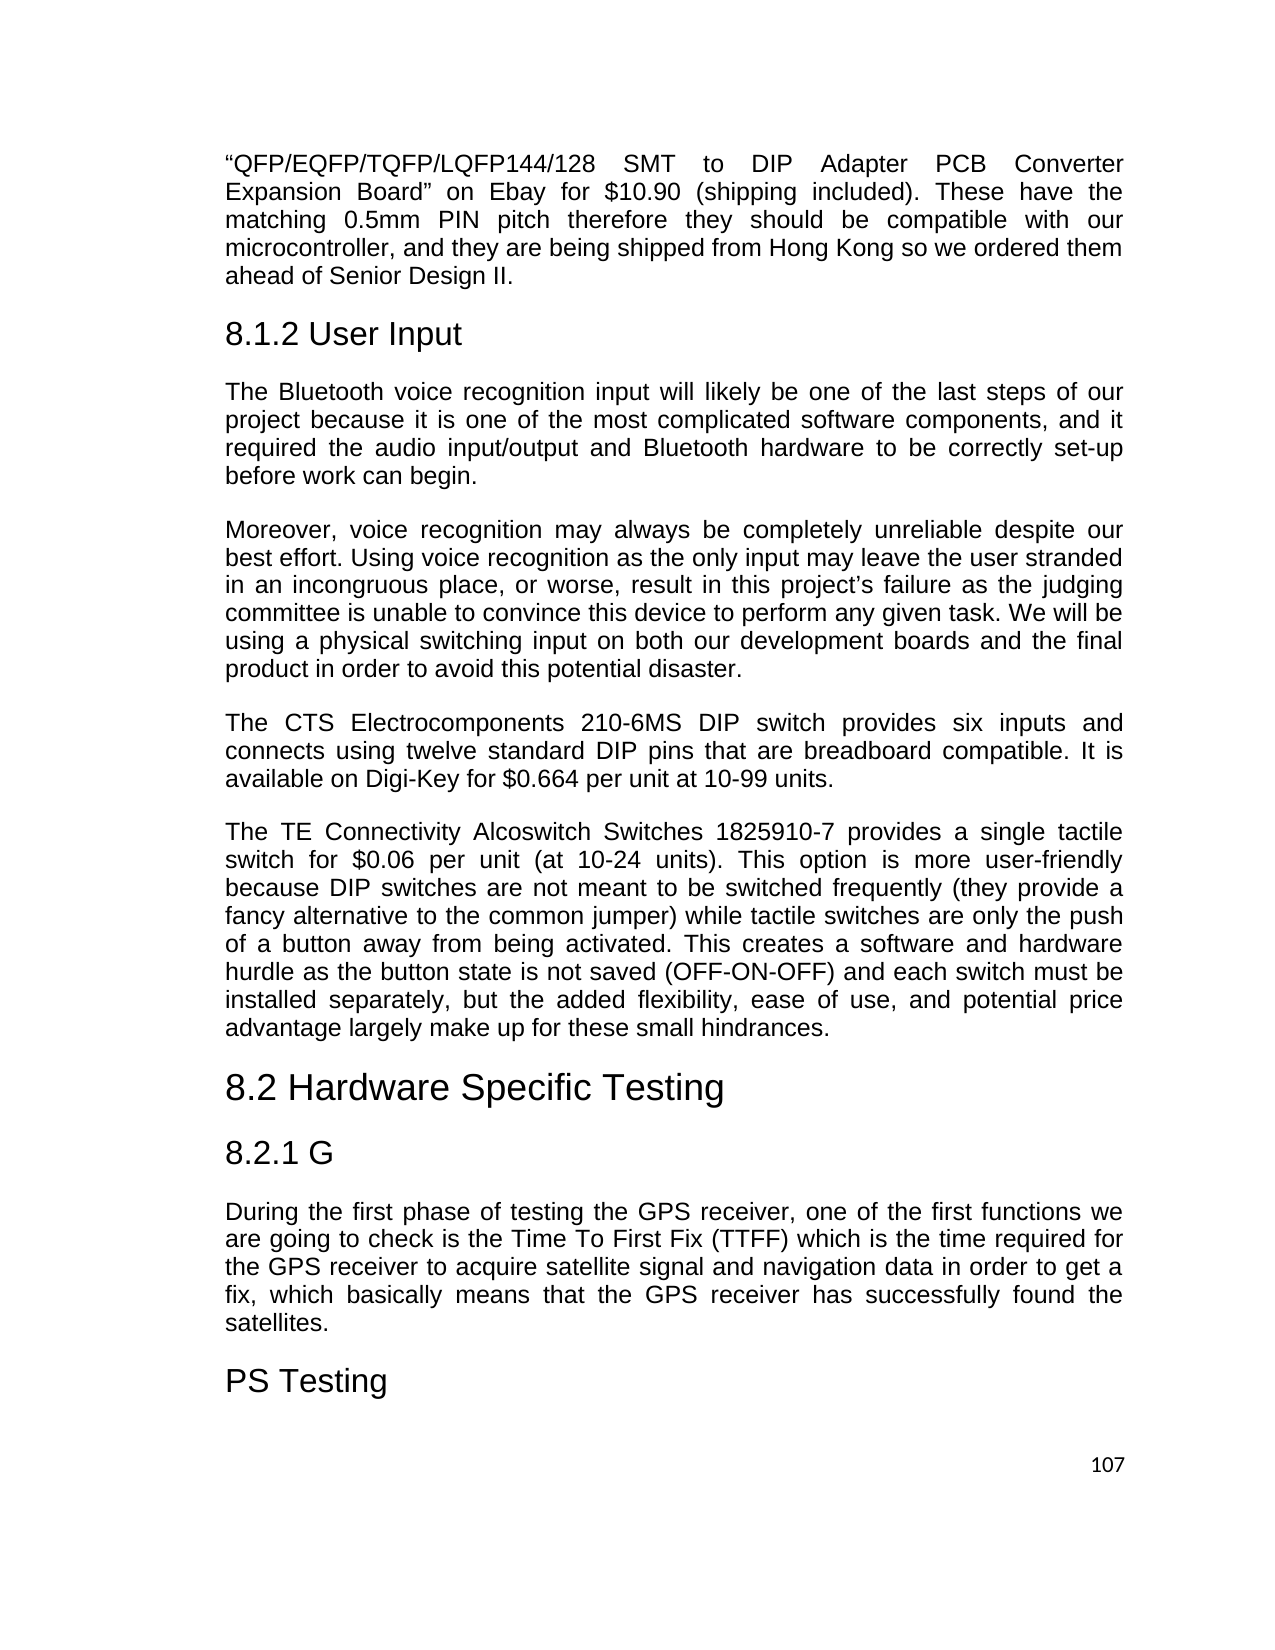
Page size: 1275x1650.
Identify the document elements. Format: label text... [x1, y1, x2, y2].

text The TE Connectivity Alcoswitch Switches 1825910-7 provides a single tactile switch for $0.06 per unit (at 10-24 units). This option is more user-friendly because DIP switches are not meant to be switched frequently (they provide a fancy alternative to the common jumper) while tactile switches are only the push of a button away from being activated. This creates a software and hardware hurdle as the button state is not saved (OFF-ON-OFF) and each switch must be installed separately, but the added flexibility, ease of use, and potential price advantage largely make up for these small hindrances. [225, 818, 1125, 1041]
text Moreover, voice recognition may always be completely unreliable despite our best effort. Using voice recognition as the only input may leave the user stranded in an incongruous place, or worse, result in this project’s failure as the judging committee is unable to convince this device to perform any given task. We will be using a physical switching input on both our development boards and the final product in order to avoid this potential disaster. [225, 515, 1125, 683]
text The Bluetooth voice recognition input will likely be one of the last steps of our project because it is one of the most complicated software components, and it required the audio input/output and Bluetooth hardware to be correctly set-up before work can begin. [225, 378, 1125, 490]
text The CTS Electrocomponents 210-6MS DIP switch provides six inputs and connects using twelve standard DIP pins that are breadboard compatible. It is available on Digi-Key for $0.664 per unit at 10-99 units. [225, 708, 1125, 792]
text PS Testing [225, 1362, 1125, 1400]
text “QFP/EQFP/TQFP/LQFP144/128 SMT to DIP Adapter PCB Converter Expansion Board” on Ebay for $10.90 (shipping included). These have the matching 0.5mm PIN pitch therefore they should be compatible with our microcontroller, and they are being shipped from Hong Kong so we ordered them ahead of Senior Design II. [225, 150, 1125, 289]
text 8.1.2 User Input [225, 315, 1125, 352]
text 8.2.1 G [225, 1134, 1125, 1172]
text During the first phase of testing the GPS receiver, one of the first functions we are going to check is the Time To First Fix (TTFF) which is the time required for the GPS receiver to acquire satellite signal and navigation data in order to get a fix, which basically means that the GPS receiver has successfully found the satellites. [225, 1197, 1125, 1337]
text 8.2 Hardware Specific Testing [225, 1067, 1125, 1109]
